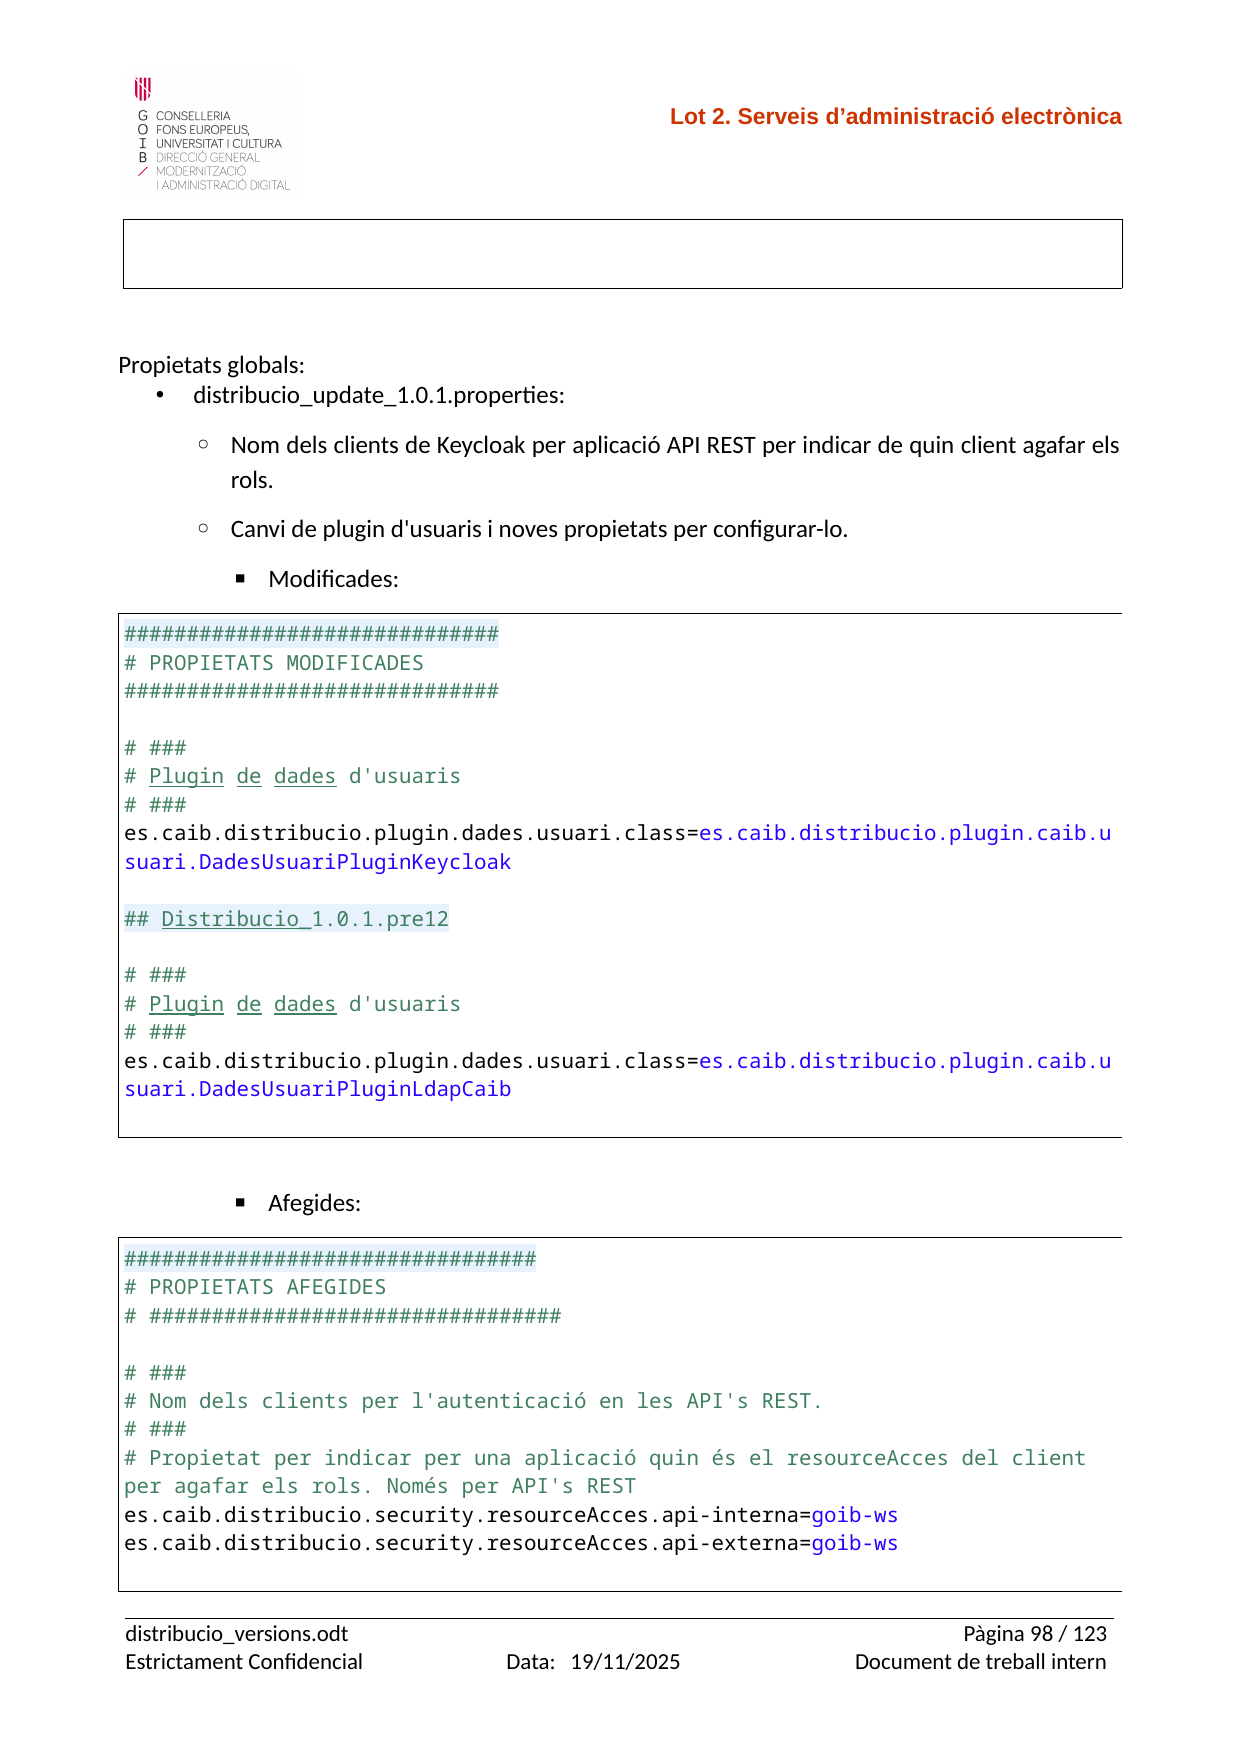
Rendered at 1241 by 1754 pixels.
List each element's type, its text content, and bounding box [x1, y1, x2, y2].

list distribucio_update_1.0.1.properties: [156, 379, 1122, 410]
list Canvi de plugin d'usuaris i noves propietats per configurar-lo. [193, 513, 1122, 544]
table_header ################################# # PROPIETATS AFEGIDES # ################################# # ### # Nom dels clients per l'autenticació en les API's REST. # ### # Propietat per indicar per una aplicació quin és el resourceAcces del client per agafar els rols. Només per API's REST es.caib.distribucio.security.resourceAcces.api-interna=goib-ws es.caib.distribucio.security.resourceAcces.api-externa=goib-ws [119, 1238, 1122, 1591]
list Modificades: [231, 563, 1122, 593]
list Afegides: [231, 1188, 1122, 1218]
picture [126, 70, 299, 197]
text Propietats globals: [118, 349, 1122, 379]
list Nom dels clients de Keycloak per aplicació API REST per indicar de quin client agafar els rols. [193, 429, 1122, 494]
table_header ############################## # PROPIETATS MODIFICADES ############################## # ### # Plugin de dades d'usuaris # ### es.caib.distribucio.plugin.dades.usuari.class=es.caib.distribucio.plugin.caib.usuari.DadesUsuariPluginKeycloak ## Distribucio_1.0.1.pre12 # ### # Plugin de dades d'usuaris # ### es.caib.distribucio.plugin.dades.usuari.class=es.caib.distribucio.plugin.caib.usuari.DadesUsuariPluginLdapCaib [119, 614, 1122, 1137]
